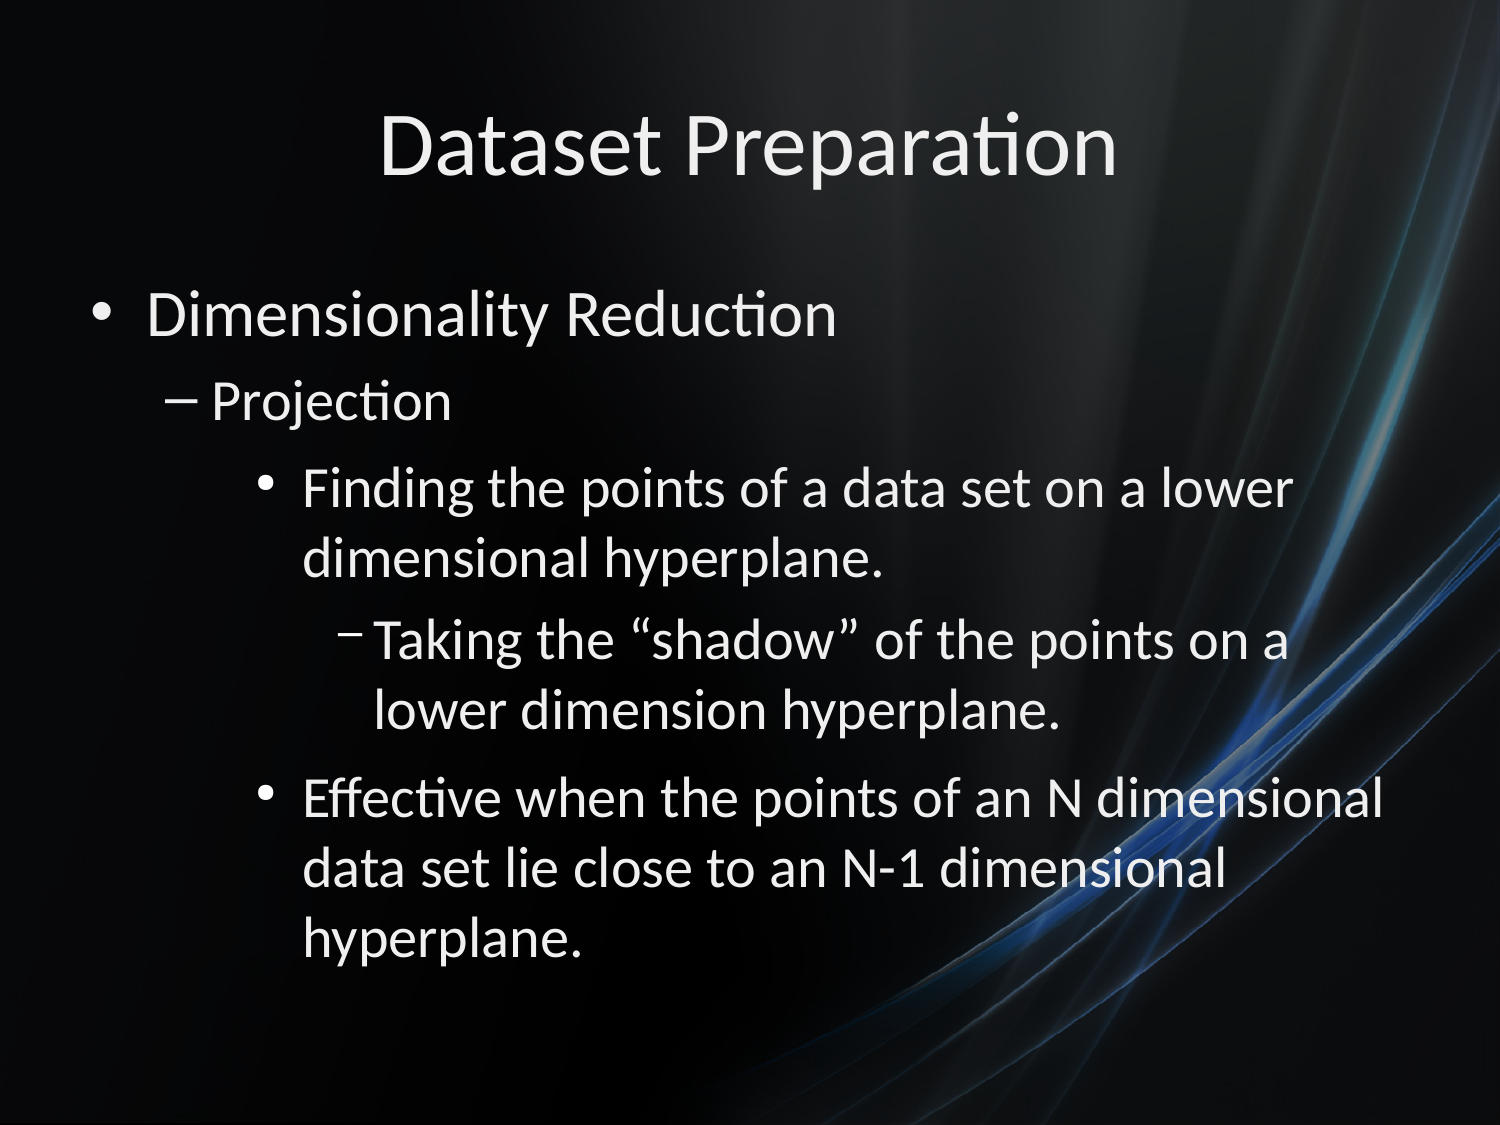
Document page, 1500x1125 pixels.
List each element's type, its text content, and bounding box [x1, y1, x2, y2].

picture [0, 0, 1500, 1125]
title Dataset Preparation [75, 45, 1425, 233]
list Dimensionality Reduction Projection Finding the points of a data set on a lower dimensional hyperplane. Taking the “shadow” of the points on a lower dimension hyperplane. Effective when the points of an N dimensional data set lie close to an N-1 dimensional hyperplane. [75, 262, 1425, 1005]
